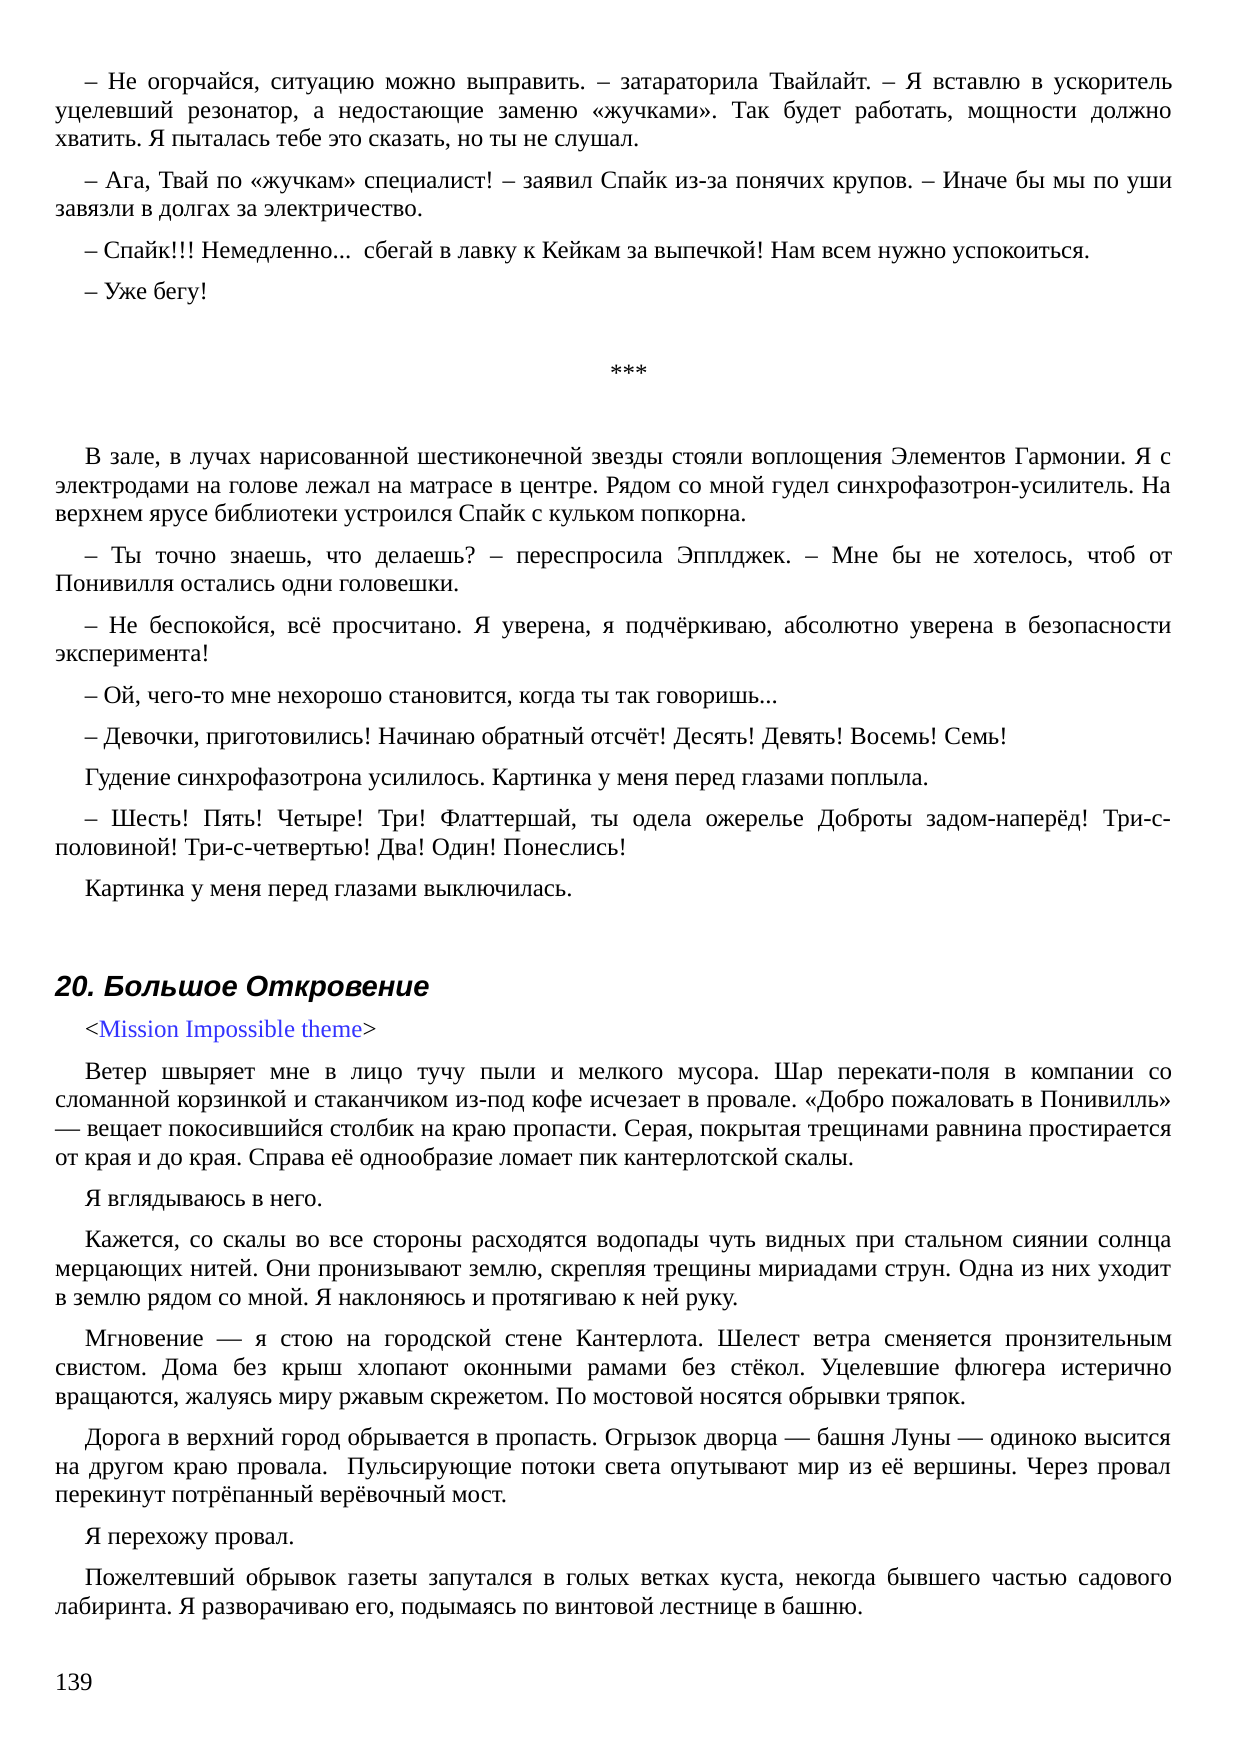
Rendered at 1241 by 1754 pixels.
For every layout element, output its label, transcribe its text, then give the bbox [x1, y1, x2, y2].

text *** [55, 358, 1173, 387]
text <Mission Impossible theme> [55, 1014, 1173, 1043]
text – Ага, Твай по «жучкам» специалист! – заявил Спайк из-за понячих крупов. – Иначе бы мы по уши завязли в долгах за электричество. [55, 165, 1173, 222]
text Гудение синхрофазотрона усилилось. Картинка у меня перед глазами поплыла. [55, 762, 1173, 791]
text – Не беспокойся, всё просчитано. Я уверена, я подчёркиваю, абсолютно уверена в безопасности эксперимента! [55, 610, 1173, 667]
text Я вглядываюсь в него. [55, 1183, 1173, 1212]
text – Ты точно знаешь, что делаешь? – переспросила Эпплджек. – Мне бы не хотелось, чтоб от Понивилля остались одни головешки. [55, 540, 1173, 597]
subtitle 20. Большое Откровение [55, 968, 1173, 1002]
text Я перехожу провал. [55, 1521, 1173, 1549]
text – Девочки, приготовились! Начинаю обратный отсчёт! Десять! Девять! Восемь! Семь! [55, 721, 1173, 750]
text Кажется, со скалы во все стороны расходятся водопады чуть видных при стальном сиянии солнца мерцающих нитей. Они пронизывают землю, скрепляя трещины мириадами струн. Одна из них уходит в землю рядом со мной. Я наклоняюсь и протягиваю к ней руку. [55, 1224, 1173, 1311]
text – Ой, чего-то мне нехорошо становится, когда ты так говоришь... [55, 680, 1173, 708]
text – Уже бегу! [55, 276, 1173, 305]
text Мгновение — я стою на городской стене Кантерлота. Шелест ветра сменяется пронзительным свистом. Дома без крыш хлопают оконными рамами без стёкол. Уцелевшие флюгера истерично вращаются, жалуясь миру ржавым скрежетом. По мостовой носятся обрывки тряпок. [55, 1323, 1173, 1409]
text Пожелтевший обрывок газеты запутался в голых ветках куста, некогда бывшего частью садового лабиринта. Я разворачиваю его, подымаясь по винтовой лестнице в башню. [55, 1562, 1173, 1619]
text В зале, в лучах нарисованной шестиконечной звезды стояли воплощения Элементов Гармонии. Я с электродами на голове лежал на матрасе в центре. Рядом со мной гудел синхрофазотрон-усилитель. На верхнем ярусе библиотеки устроился Спайк с кульком попкорна. [55, 441, 1173, 527]
text – Не огорчайся, ситуацию можно выправить. – затараторила Твайлайт. – Я вставлю в ускоритель уцелевший резонатор, а недостающие заменю «жучками». Так будет работать, мощности должно хватить. Я пыталась тебе это сказать, но ты не слушал. [55, 66, 1173, 152]
text Картинка у меня перед глазами выключилась. [55, 873, 1173, 902]
text Ветер швыряет мне в лицо тучу пыли и мелкого мусора. Шар перекати-поля в компании со сломанной корзинкой и стаканчиком из-под кофе исчезает в провале. «Добро пожаловать в Понивилль» — вещает покосившийся столбик на краю пропасти. Серая, покрытая трещинами равнина простирается от края и до края. Справа её однообразие ломает пик кантерлотской скалы. [55, 1056, 1173, 1171]
text Дорога в верхний город обрывается в пропасть. Огрызок дворца — башня Луны — одиноко высится на другом краю провала. Пульсирующие потоки света опутывают мир из её вершины. Через провал перекинут потрёпанный верёвочный мост. [55, 1422, 1173, 1508]
text – Шесть! Пять! Четыре! Три! Флаттершай, ты одела ожерелье Доброты задом-наперёд! Три-с-половиной! Три-с-четвертью! Два! Один! Понеслись! [55, 803, 1173, 861]
text – Спайк!!! Немедленно... сбегай в лавку к Кейкам за выпечкой! Нам всем нужно успокоиться. [55, 235, 1173, 263]
